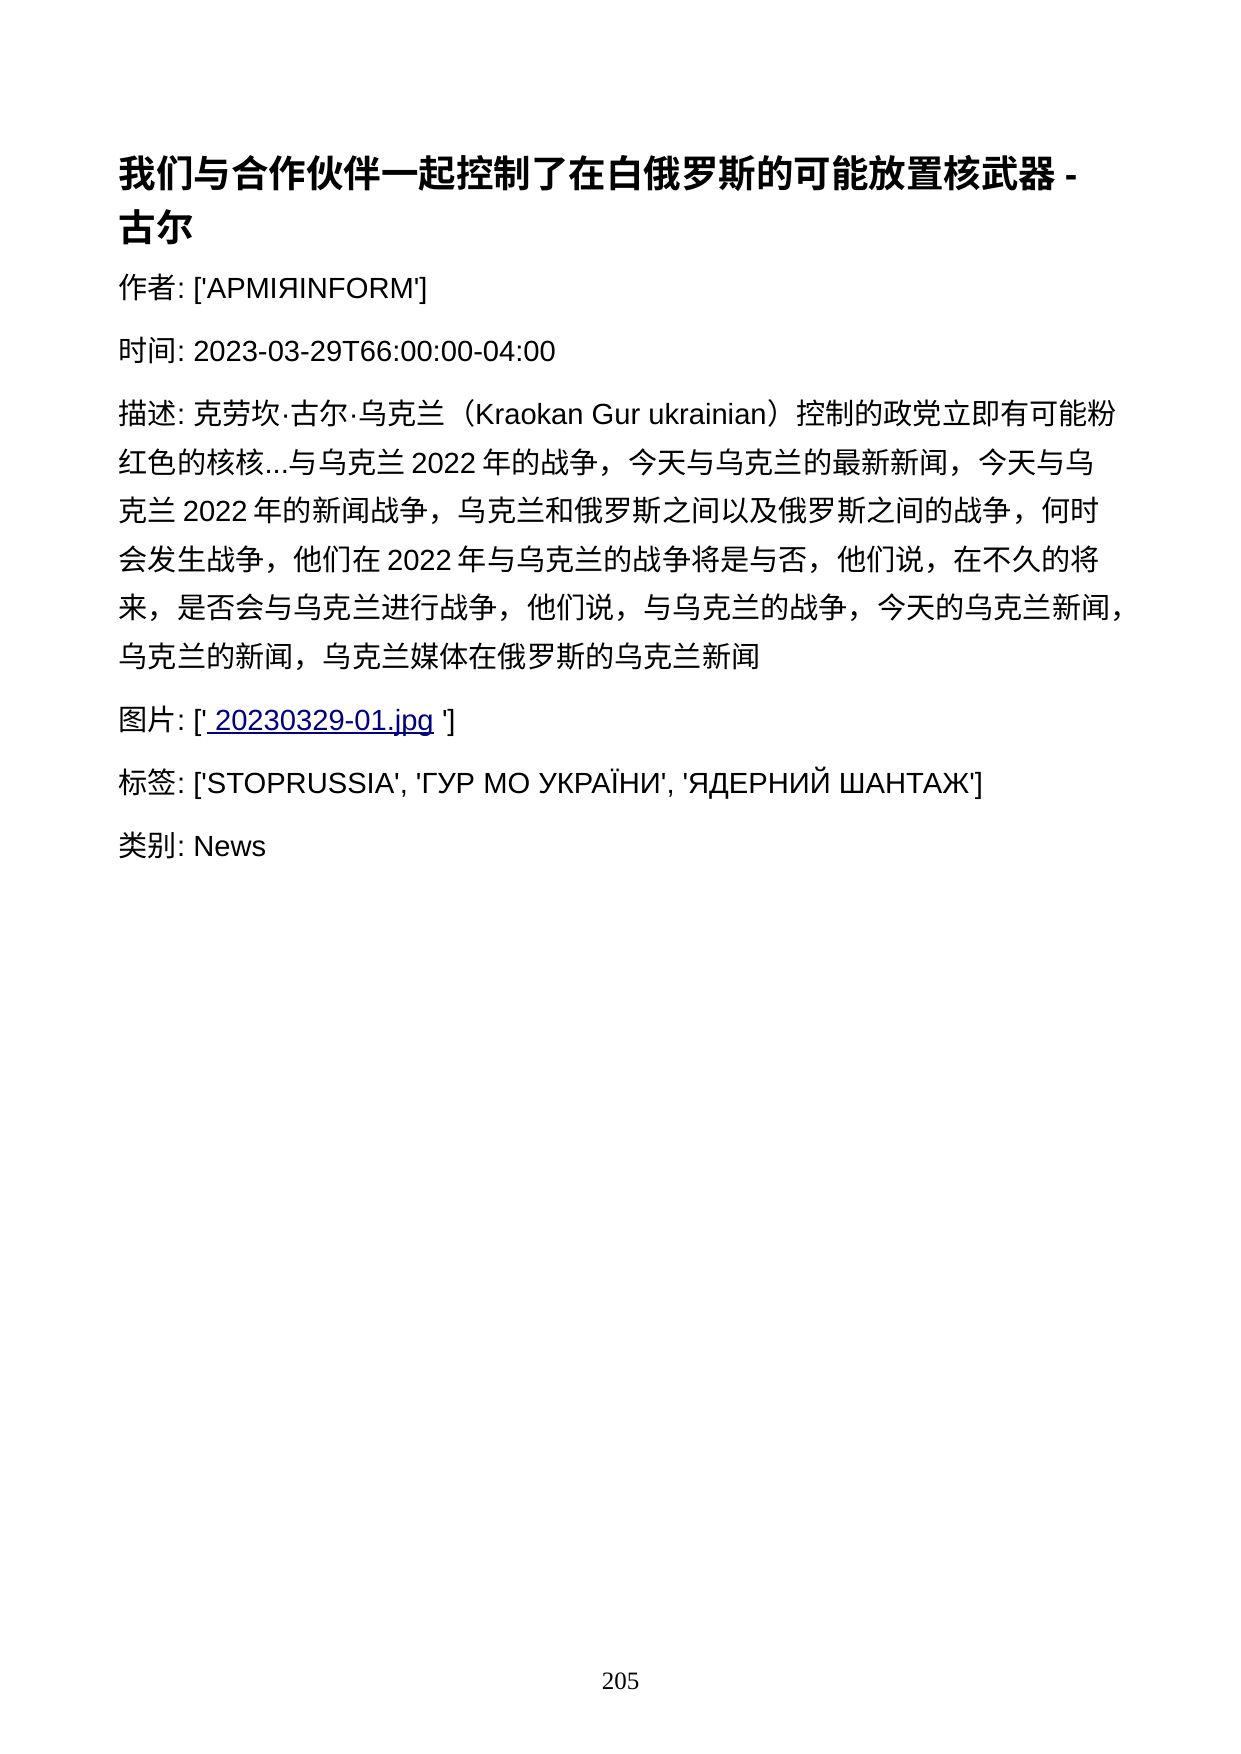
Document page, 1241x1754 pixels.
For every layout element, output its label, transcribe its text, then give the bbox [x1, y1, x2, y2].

text 标签: ['STOPRUSSIA', 'ГУР МО УКРАЇНИ', 'ЯДЕРНИЙ ШАНТАЖ'] [118, 760, 1122, 802]
text 类别: News [118, 823, 1122, 865]
text 描述: 克劳坎·古尔·乌克兰（Kraokan Gur ukrainian）控制的政党立即有可能粉红色的核核...与乌克兰2022年的战争，今天与乌克兰的最新新闻，今天与乌克兰2022年的新闻战争，乌克兰和俄罗斯之间以及俄罗斯之间的战争，何时会发生战争，他们在2022年与乌克兰的战争将是与否，他们说，在不久的将来，是否会与乌克兰进行战争，他们说，与乌克兰的战争，今天的乌克兰新闻，乌克兰的新闻，乌克兰媒体在俄罗斯的乌克兰新闻 [118, 391, 1122, 676]
text 作者: ['АРМІЯINFORM'] [118, 264, 1122, 307]
subtitle 我们与合作伙伴一起控制了在白俄罗斯的可能放置核武器 - 古尔 [118, 143, 1122, 252]
text 时间: 2023-03-29T66:00:00-04:00 [118, 328, 1122, 370]
text 图片: [' 20230329-01.jpg '] [118, 697, 1122, 739]
